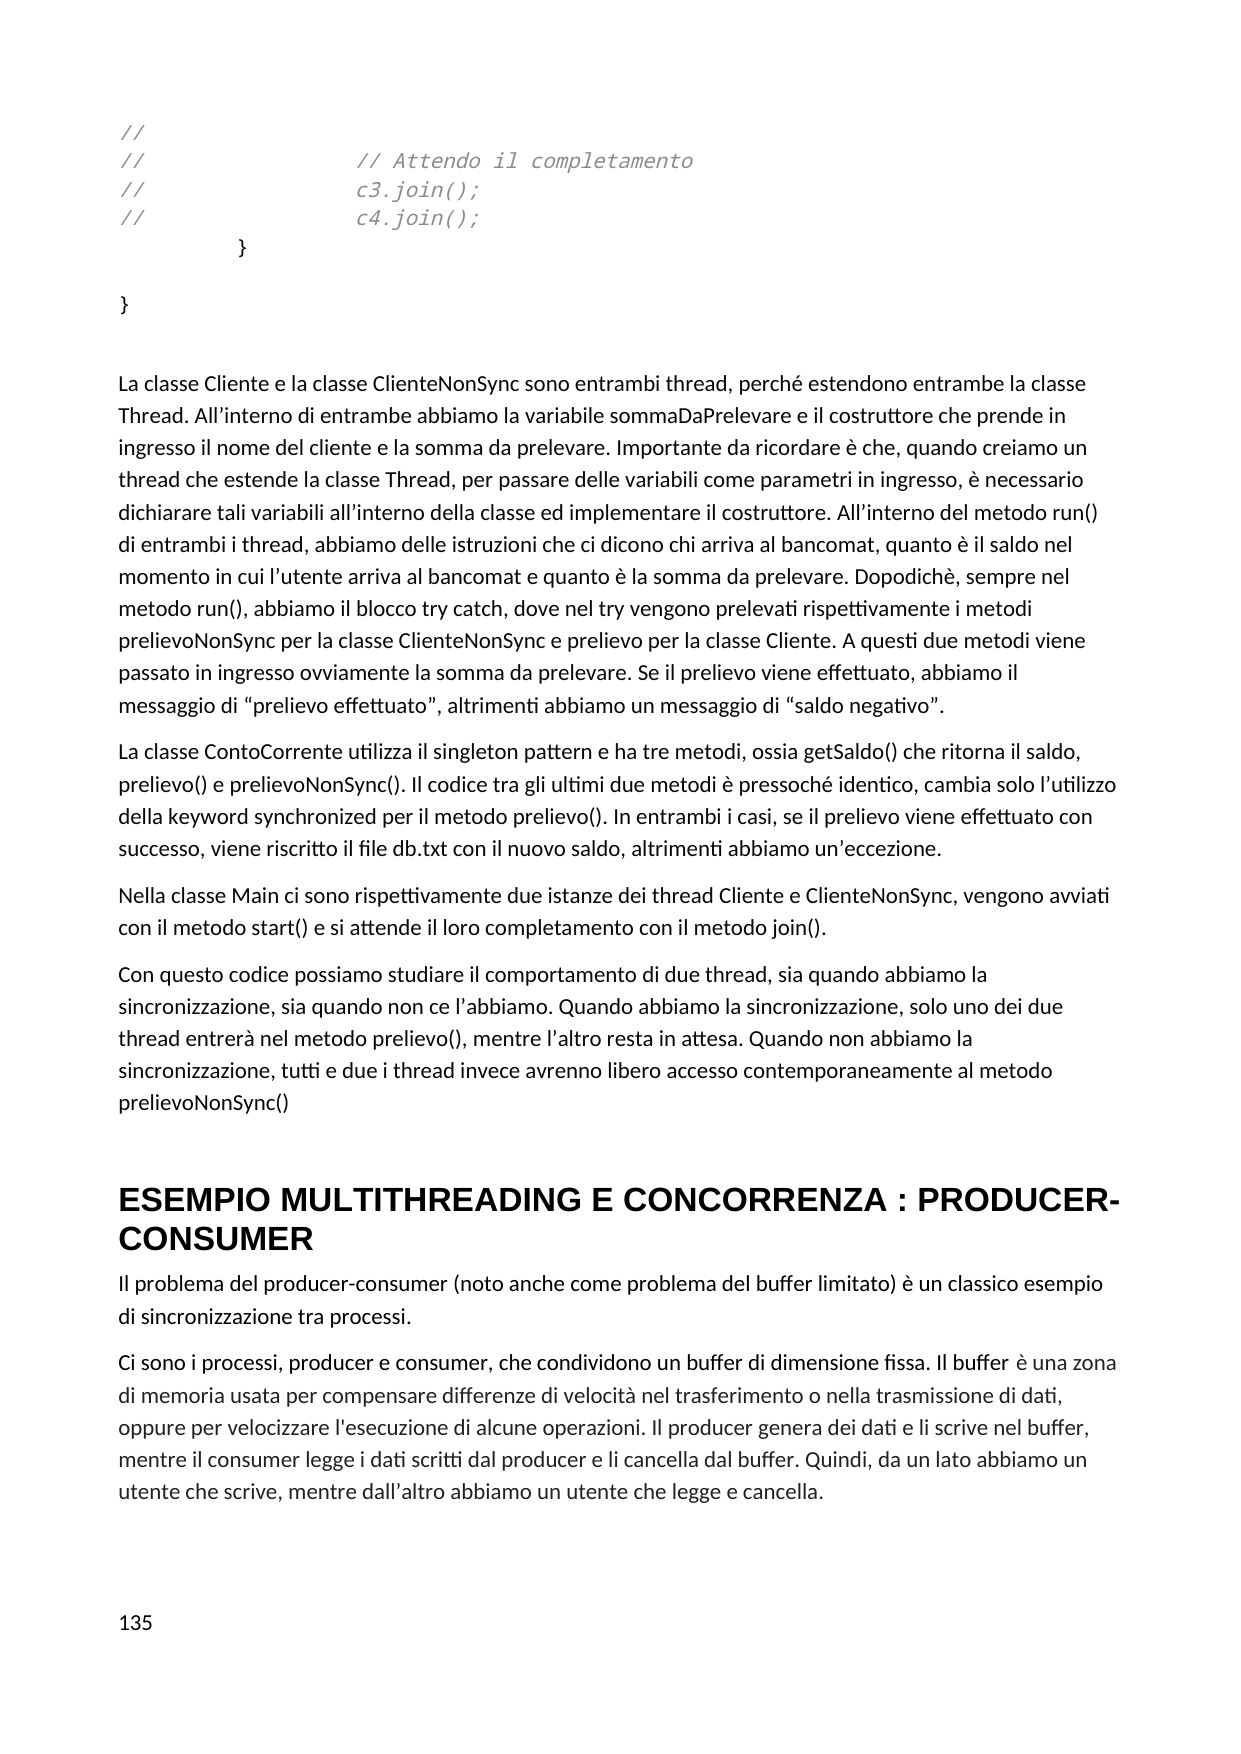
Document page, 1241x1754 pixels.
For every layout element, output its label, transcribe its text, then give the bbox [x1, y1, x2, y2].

text Il problema del producer-consumer (noto anche come problema del buffer limitato) è un classico esempio di sincronizzazione tra processi. [118, 1269, 1122, 1330]
text Nella classe Main ci sono rispettivamente due istanze dei thread Cliente e ClienteNonSync, vengono avviati con il metodo start() e si attende il loro completamento con il metodo join(). [118, 881, 1122, 941]
text Con questo codice possiamo studiare il comportamento di due thread, sia quando abbiamo la sincronizzazione, sia quando non ce l’abbiamo. Quando abbiamo la sincronizzazione, solo uno dei due thread entrerà nel metodo prelievo(), mentre l’altro resta in attesa. Quando non abbiamo la sincronizzazione, tutti e due i thread invece avrenno libero accesso contemporaneamente al metodo prelievoNonSync() [118, 960, 1122, 1117]
subtitle ESEMPIO MULTITHREADING E CONCORRENZA : PRODUCER-CONSUMER [118, 1180, 1122, 1257]
text La classe Cliente e la classe ClienteNonSync sono entrambi thread, perché estendono entrambe la classe Thread. All’interno di entrambe abbiamo la variabile sommaDaPrelevare e il costruttore che prende in ingresso il nome del cliente e la somma da prelevare. Importante da ricordare è che, quando creiamo un thread che estende la classe Thread, per passare delle variabili come parametri in ingresso, è necessario dichiarare tali variabili all’interno della classe ed implementare il costruttore. All’interno del metodo run() di entrambi i thread, abbiamo delle istruzioni che ci dicono chi arriva al bancomat, quanto è il saldo nel momento in cui l’utente arriva al bancomat e quanto è la somma da prelevare. Dopodichè, sempre nel metodo run(), abbiamo il blocco try catch, dove nel try vengono prelevati rispettivamente i metodi prelievoNonSync per la classe ClienteNonSync e prelievo per la classe Cliente. A questi due metodi viene passato in ingresso ovviamente la somma da prelevare. Se il prelievo viene effettuato, abbiamo il messaggio di “prelievo effettuato”, altrimenti abbiamo un messaggio di “saldo negativo”. [118, 369, 1122, 719]
text // // // Attendo il completamento // c3.join(); // c4.join(); } } [118, 118, 1122, 317]
text Ci sono i processi, producer e consumer, che condividono un buffer di dimensione fissa. Il buffer è una zona di memoria usata per compensare differenze di velocità nel trasferimento o nella trasmissione di dati, oppure per velocizzare l'esecuzione di alcune operazioni. Il producer genera dei dati e li scrive nel buffer, mentre il consumer legge i dati scritti dal producer e li cancella dal buffer. Quindi, da un lato abbiamo un utente che scrive, mentre dall’altro abbiamo un utente che legge e cancella. [118, 1348, 1122, 1505]
text La classe ContoCorrente utilizza il singleton pattern e ha tre metodi, ossia getSaldo() che ritorna il saldo, prelievo() e prelievoNonSync(). Il codice tra gli ultimi due metodi è pressoché identico, cambia solo l’utilizzo della keyword synchronized per il metodo prelievo(). In entrambi i casi, se il prelievo viene effettuato con successo, viene riscritto il file db.txt con il nuovo saldo, altrimenti abbiamo un’eccezione. [118, 737, 1122, 862]
